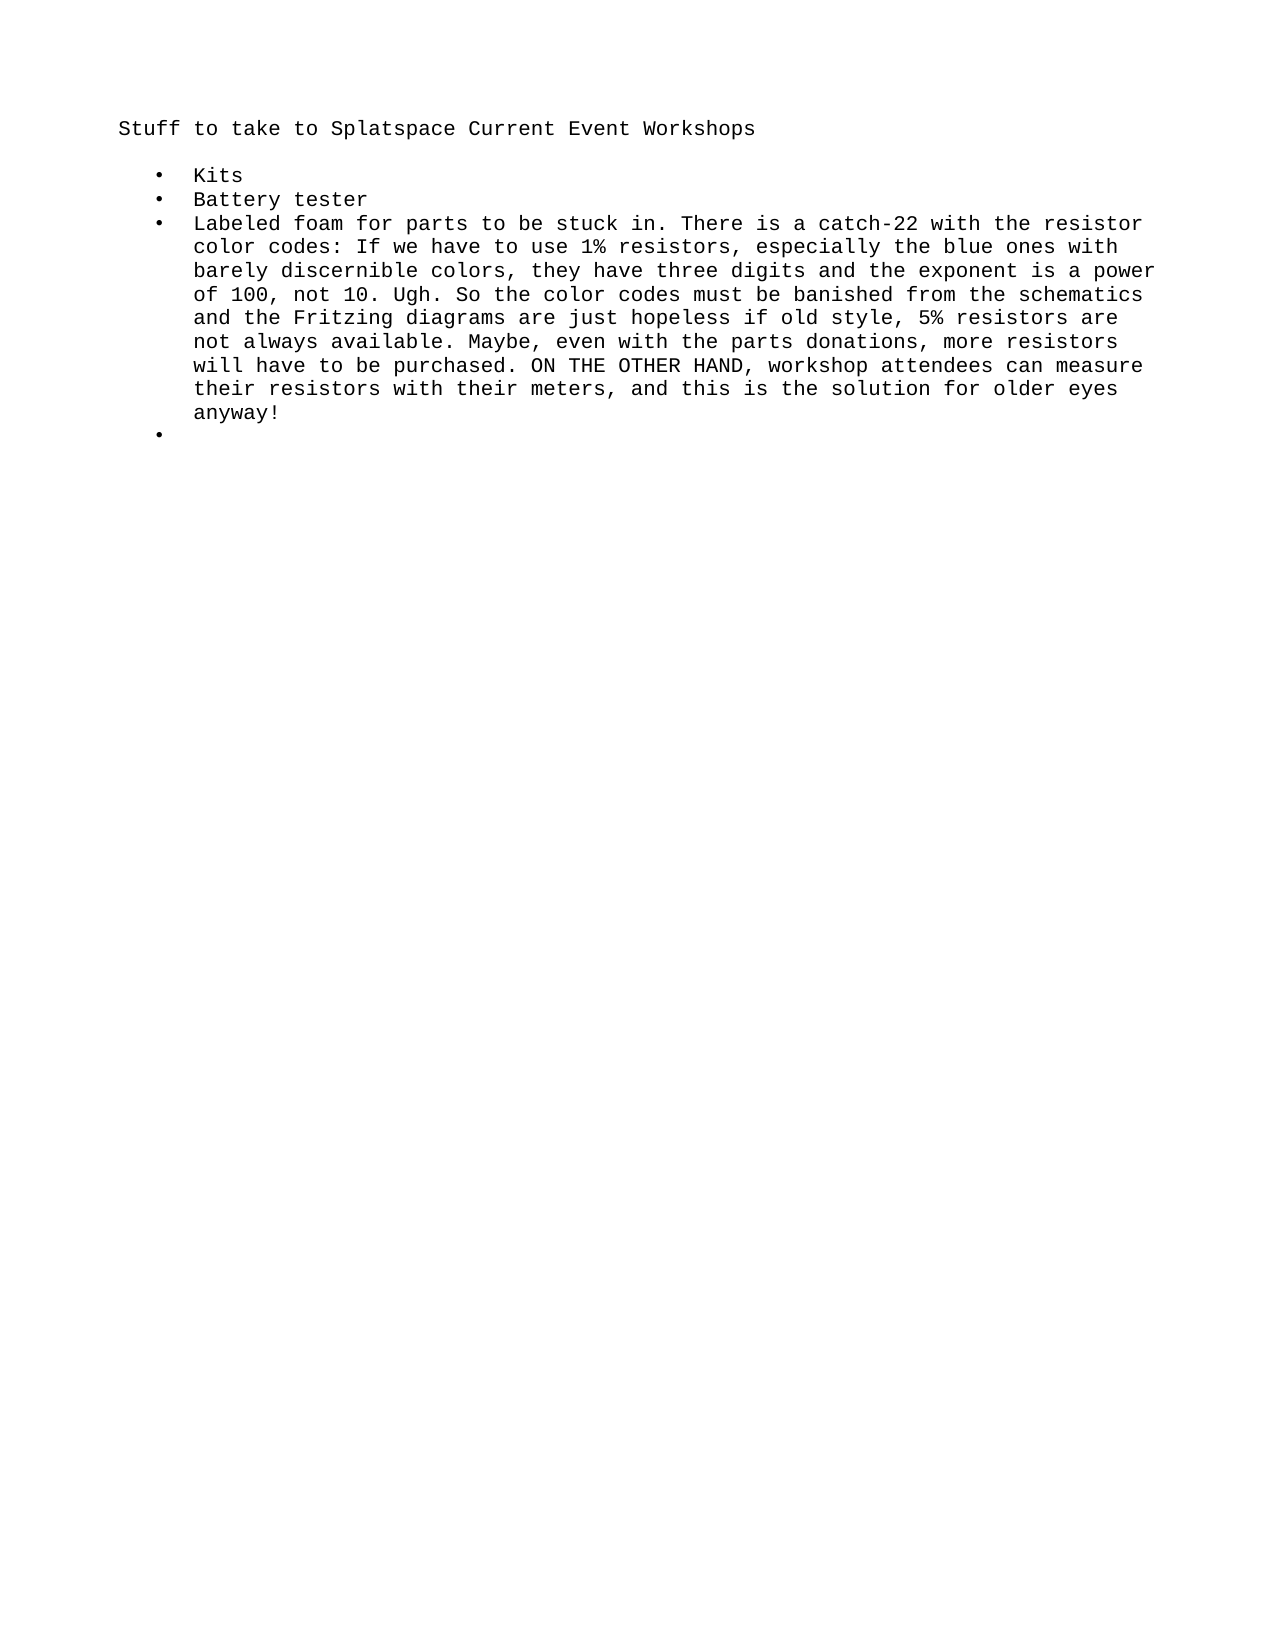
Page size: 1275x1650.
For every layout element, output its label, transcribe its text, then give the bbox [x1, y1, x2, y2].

text Stuff to take to Splatspace Current Event Workshops [118, 118, 1157, 142]
list Battery tester [156, 189, 1157, 213]
list Kits [156, 165, 1157, 189]
list Labeled foam for parts to be stuck in. There is a catch-22 with the resistor color codes: If we have to use 1% resistors, especially the blue ones with barely discernible colors, they have three digits and the exponent is a power of 100, not 10. Ugh. So the color codes must be banished from the schematics and the Fritzing diagrams are just hopeless if old style, 5% resistors are not always available. Maybe, even with the parts donations, more resistors will have to be purchased. ON THE OTHER HAND, workshop attendees can measure their resistors with their meters, and this is the solution for older eyes anyway! [156, 213, 1157, 426]
